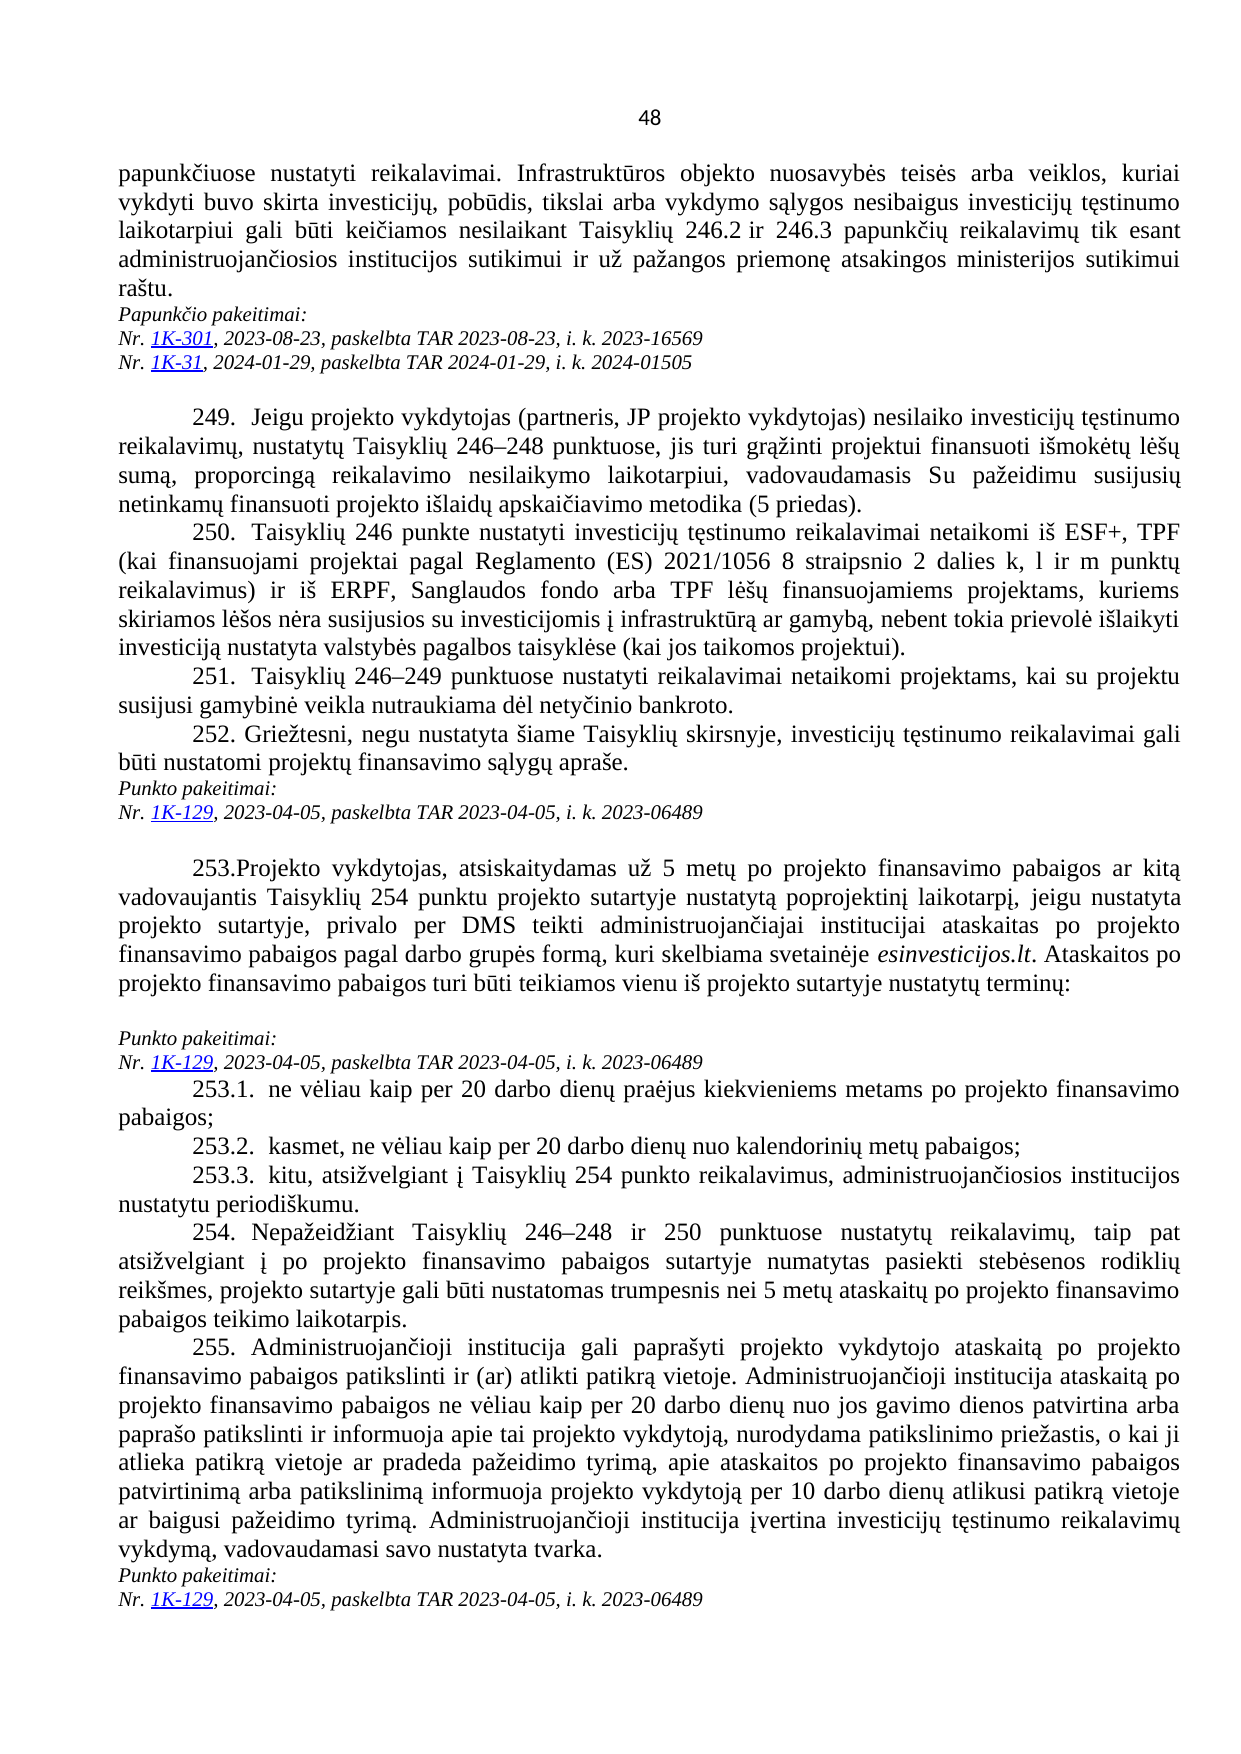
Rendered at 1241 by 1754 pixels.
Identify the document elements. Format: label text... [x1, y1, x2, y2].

text Punkto pakeitimai: [118, 1562, 1181, 1587]
text 253.Projekto vykdytojas, atsiskaitydamas už 5 metų po projekto finansavimo pabaigos ar kitą vadovaujantis Taisyklių 254 punktu projekto sutartyje nustatytą poprojektinį laikotarpį, jeigu nustatyta projekto sutartyje, privalo per DMS teikti administruojančiajai institucijai ataskaitas po projekto finansavimo pabaigos pagal darbo grupės formą, kuri skelbiama svetainėje esinvesticijos.lt. Ataskaitos po projekto finansavimo pabaigos turi būti teikiamos vienu iš projekto sutartyje nustatytų terminų: [118, 853, 1181, 997]
text 253.1. ne vėliau kaip per 20 darbo dienų praėjus kiekvieniems metams po projekto finansavimo pabaigos; [118, 1074, 1181, 1131]
text Punkto pakeitimai: [118, 776, 1181, 800]
text papunkčiuose nustatyti reikalavimai. Infrastruktūros objekto nuosavybės teisės arba veiklos, kuriai vykdyti buvo skirta investicijų, pobūdis, tikslai arba vykdymo sąlygos nesibaigus investicijų tęstinumo laikotarpiui gali būti keičiamos nesilaikant Taisyklių 246.2 ir 246.3 papunkčių reikalavimų tik esant administruojančiosios institucijos sutikimui ir už pažangos priemonę atsakingos ministerijos sutikimui raštu. [118, 158, 1181, 302]
text Nr. 1K-129, 2023-04-05, paskelbta TAR 2023-04-05, i. k. 2023-06489 [118, 1050, 1181, 1074]
text 255. Administruojančioji institucija gali paprašyti projekto vykdytojo ataskaitą po projekto finansavimo pabaigos patikslinti ir (ar) atlikti patikrą vietoje. Administruojančioji institucija ataskaitą po projekto finansavimo pabaigos ne vėliau kaip per 20 darbo dienų nuo jos gavimo dienos patvirtina arba paprašo patikslinti ir informuoja apie tai projekto vykdytoją, nurodydama patikslinimo priežastis, o kai ji atlieka patikrą vietoje ar pradeda pažeidimo tyrimą, apie ataskaitos po projekto finansavimo pabaigos patvirtinimą arba patikslinimą informuoja projekto vykdytoją per 10 darbo dienų atlikusi patikrą vietoje ar baigusi pažeidimo tyrimą. Administruojančioji institucija įvertina investicijų tęstinumo reikalavimų vykdymą, vadovaudamasi savo nustatyta tvarka. [118, 1332, 1181, 1562]
text 253.3. kitu, atsižvelgiant į Taisyklių 254 punkto reikalavimus, administruojančiosios institucijos nustatytu periodiškumu. [118, 1160, 1181, 1217]
text Nr. 1K-129, 2023-04-05, paskelbta TAR 2023-04-05, i. k. 2023-06489 [118, 1587, 1181, 1611]
text Punkto pakeitimai: [118, 1026, 1181, 1050]
text Papunkčio pakeitimai: [118, 302, 1181, 326]
text 251. Taisyklių 246–249 punktuose nustatyti reikalavimai netaikomi projektams, kai su projektu susijusi gamybinė veikla nutraukiama dėl netyčinio bankroto. [118, 661, 1181, 719]
text Nr. 1K-301, 2023-08-23, paskelbta TAR 2023-08-23, i. k. 2023-16569 [118, 326, 1181, 350]
text 253.2. kasmet, ne vėliau kaip per 20 darbo dienų nuo kalendorinių metų pabaigos; [118, 1131, 1181, 1160]
text Nr. 1K-31, 2024-01-29, paskelbta TAR 2024-01-29, i. k. 2024-01505 [118, 350, 1181, 374]
text 250. Taisyklių 246 punkte nustatyti investicijų tęstinumo reikalavimai netaikomi iš ESF+, TPF (kai finansuojami projektai pagal Reglamento (ES) 2021/1056 8 straipsnio 2 dalies k, l ir m punktų reikalavimus) ir iš ERPF, Sanglaudos fondo arba TPF lėšų finansuojamiems projektams, kuriems skiriamos lėšos nėra susijusios su investicijomis į infrastruktūrą ar gamybą, nebent tokia prievolė išlaikyti investiciją nustatyta valstybės pagalbos taisyklėse (kai jos taikomos projektui). [118, 517, 1181, 661]
text Nr. 1K-129, 2023-04-05, paskelbta TAR 2023-04-05, i. k. 2023-06489 [118, 800, 1181, 824]
text 254. Nepažeidžiant Taisyklių 246–248 ir 250 punktuose nustatytų reikalavimų, taip pat atsižvelgiant į po projekto finansavimo pabaigos sutartyje numatytas pasiekti stebėsenos rodiklių reikšmes, projekto sutartyje gali būti nustatomas trumpesnis nei 5 metų ataskaitų po projekto finansavimo pabaigos teikimo laikotarpis. [118, 1217, 1181, 1332]
text 252. Griežtesni, negu nustatyta šiame Taisyklių skirsnyje, investicijų tęstinumo reikalavimai gali būti nustatomi projektų finansavimo sąlygų apraše. [118, 719, 1181, 776]
text 249. Jeigu projekto vykdytojas (partneris, JP projekto vykdytojas) nesilaiko investicijų tęstinumo reikalavimų, nustatytų Taisyklių 246–248 punktuose, jis turi grąžinti projektui finansuoti išmokėtų lėšų sumą, proporcingą reikalavimo nesilaikymo laikotarpiui, vadovaudamasis Su pažeidimu susijusių netinkamų finansuoti projekto išlaidų apskaičiavimo metodika (5 priedas). [118, 402, 1181, 517]
